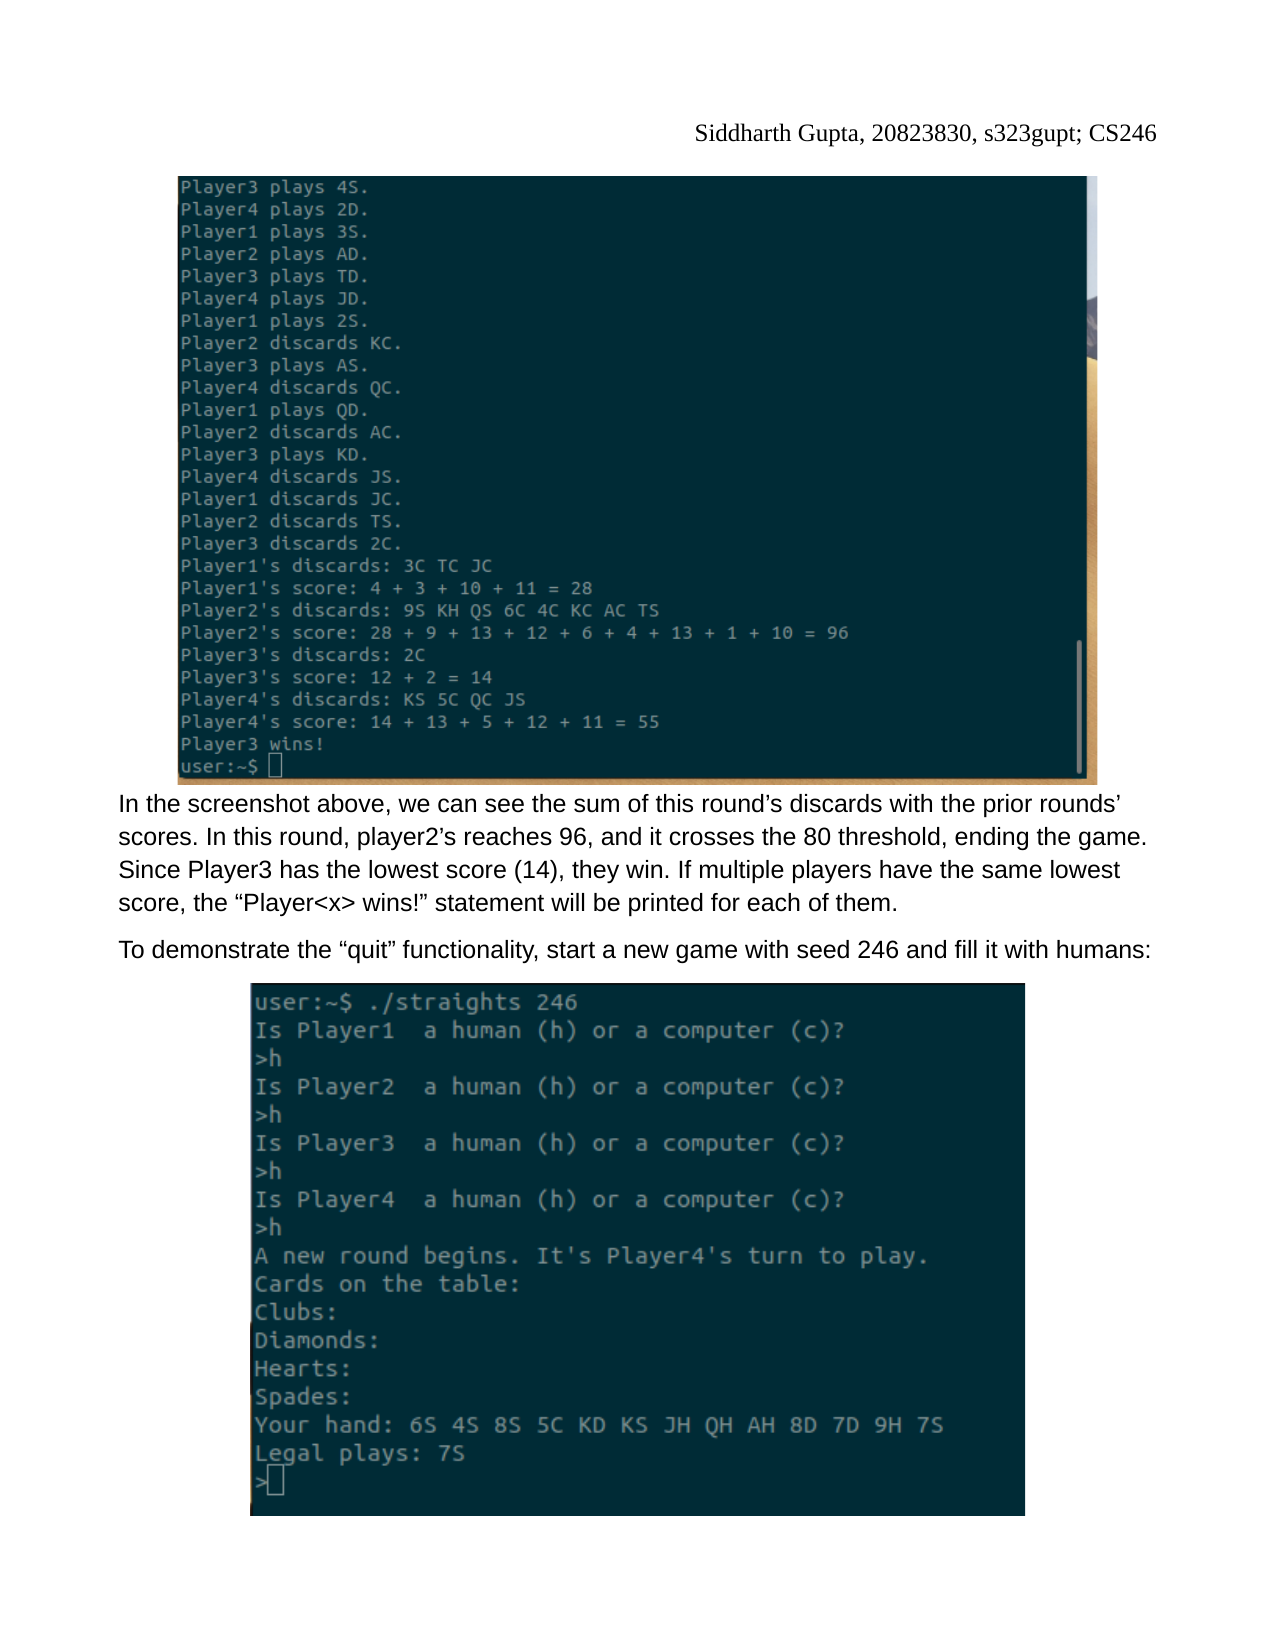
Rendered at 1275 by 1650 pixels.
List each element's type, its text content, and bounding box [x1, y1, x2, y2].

picture [338, 204, 346, 215]
picture [360, 691, 368, 705]
picture [249, 538, 257, 549]
picture [194, 425, 201, 438]
picture [339, 226, 346, 237]
picture [294, 496, 301, 505]
picture [350, 340, 357, 349]
picture [316, 496, 324, 505]
picture [664, 1026, 675, 1038]
picture [326, 1082, 337, 1094]
picture [350, 696, 357, 705]
picture [383, 515, 390, 522]
picture [299, 1135, 310, 1150]
picture [338, 607, 346, 616]
picture [450, 630, 457, 638]
picture [239, 295, 246, 304]
picture [397, 1245, 407, 1263]
picture [205, 563, 212, 572]
picture [328, 429, 335, 438]
picture [194, 314, 201, 326]
picture [384, 1275, 393, 1291]
picture [316, 251, 324, 260]
picture [382, 493, 391, 505]
picture [256, 1417, 268, 1432]
picture [428, 671, 435, 683]
picture [255, 1248, 268, 1263]
picture [338, 181, 346, 193]
picture [416, 605, 424, 610]
picture [216, 496, 222, 508]
picture [354, 1082, 366, 1094]
picture [338, 718, 346, 728]
picture [304, 585, 313, 594]
picture [194, 603, 201, 616]
picture [561, 719, 569, 727]
picture [416, 694, 424, 699]
picture [706, 1417, 733, 1438]
picture [568, 1189, 575, 1211]
picture [205, 251, 212, 260]
picture [425, 1195, 436, 1207]
picture [651, 629, 658, 638]
picture [636, 1251, 647, 1263]
picture [271, 184, 280, 196]
picture [305, 273, 313, 286]
picture [216, 719, 223, 731]
picture [226, 607, 235, 616]
picture [406, 674, 413, 682]
picture [182, 382, 191, 393]
picture [862, 1251, 873, 1268]
picture [622, 1417, 634, 1432]
picture [539, 1248, 548, 1263]
picture [271, 1026, 281, 1038]
picture [518, 582, 524, 594]
picture [839, 629, 848, 638]
picture [539, 1133, 547, 1155]
picture [226, 496, 235, 505]
picture [294, 228, 301, 237]
picture [350, 473, 357, 482]
picture [354, 1026, 366, 1038]
picture [271, 1303, 281, 1320]
picture [371, 337, 380, 349]
picture [216, 340, 222, 352]
picture [482, 1275, 492, 1291]
picture [778, 1251, 787, 1263]
picture [805, 1139, 816, 1151]
picture [239, 540, 246, 549]
picture [427, 627, 435, 638]
picture [305, 603, 313, 616]
picture [506, 694, 513, 705]
picture [313, 1308, 323, 1320]
picture [605, 605, 615, 616]
picture [539, 1189, 547, 1211]
picture [317, 184, 324, 193]
picture [271, 491, 279, 505]
picture [294, 184, 301, 193]
picture [316, 473, 324, 482]
picture [572, 605, 581, 616]
picture [226, 629, 235, 638]
picture [327, 607, 335, 616]
picture [226, 295, 235, 302]
picture [405, 694, 413, 705]
picture [749, 1195, 760, 1207]
picture [371, 426, 381, 438]
picture [425, 1026, 436, 1038]
picture [425, 1417, 436, 1432]
picture [216, 652, 222, 664]
picture [875, 1417, 902, 1432]
picture [271, 1082, 281, 1094]
picture [594, 1082, 606, 1094]
picture [550, 587, 558, 592]
picture [205, 718, 212, 728]
picture [249, 649, 257, 661]
picture [294, 407, 301, 416]
picture [272, 629, 279, 638]
picture [284, 1336, 295, 1348]
picture [341, 993, 351, 1013]
picture [552, 995, 577, 1010]
picture [194, 514, 201, 527]
picture [468, 1247, 478, 1263]
picture [561, 630, 569, 638]
picture [182, 763, 190, 772]
picture [339, 293, 346, 304]
picture [216, 674, 224, 687]
picture [496, 1251, 506, 1263]
picture [405, 719, 413, 727]
picture [226, 317, 235, 326]
picture [239, 629, 245, 638]
picture [328, 540, 335, 549]
picture [313, 1078, 323, 1094]
picture [305, 362, 313, 375]
picture [350, 496, 357, 505]
picture [204, 518, 212, 527]
picture [425, 1139, 436, 1151]
picture [395, 585, 401, 593]
picture [216, 429, 224, 442]
picture [623, 1247, 633, 1263]
picture [636, 1195, 647, 1207]
picture [255, 1333, 268, 1348]
picture [239, 184, 246, 193]
picture [285, 1280, 295, 1291]
picture [792, 1133, 800, 1155]
picture [462, 582, 468, 594]
picture [304, 496, 313, 505]
picture [355, 1420, 365, 1432]
picture [316, 407, 324, 416]
picture [454, 993, 464, 1010]
picture [763, 1251, 774, 1263]
picture [182, 627, 191, 638]
picture [299, 998, 309, 1010]
picture [354, 1251, 379, 1263]
picture [239, 652, 246, 660]
picture [482, 992, 492, 1010]
picture [596, 716, 602, 728]
picture [194, 670, 201, 683]
picture [326, 1195, 337, 1207]
picture [750, 1247, 759, 1263]
picture [216, 585, 222, 598]
text To demonstrate the “quit” functionality, start a new game with seed 246 and fill it with humans: [118, 935, 1157, 964]
picture [609, 1195, 619, 1207]
picture [272, 585, 279, 594]
picture [483, 605, 491, 610]
picture [294, 718, 301, 728]
picture [305, 206, 313, 219]
picture [664, 1139, 675, 1151]
picture [454, 1280, 464, 1292]
picture [539, 721, 546, 728]
picture [205, 585, 212, 594]
picture [194, 225, 201, 237]
picture [204, 451, 212, 460]
picture [177, 176, 1098, 785]
picture [350, 607, 357, 616]
picture [313, 1360, 323, 1376]
picture [327, 1364, 337, 1376]
picture [271, 535, 279, 549]
picture [293, 451, 301, 460]
picture [306, 559, 312, 572]
picture [250, 493, 257, 505]
picture [328, 518, 335, 527]
picture [294, 251, 301, 260]
picture [693, 1248, 704, 1263]
picture [294, 295, 301, 304]
picture [372, 471, 379, 482]
picture [194, 559, 201, 572]
picture [821, 1076, 828, 1099]
picture [495, 1280, 507, 1291]
picture [294, 384, 301, 393]
picture [249, 293, 257, 304]
picture [821, 1133, 828, 1155]
picture [226, 473, 235, 482]
picture [371, 382, 391, 398]
picture [440, 1446, 451, 1461]
picture [342, 1251, 351, 1263]
picture [250, 337, 257, 343]
picture [305, 251, 311, 263]
picture [216, 295, 224, 308]
picture [350, 429, 357, 438]
picture [205, 629, 212, 638]
picture [250, 226, 257, 237]
picture [552, 1133, 562, 1151]
picture [339, 270, 346, 282]
picture [239, 251, 246, 259]
picture [182, 248, 191, 260]
picture [239, 429, 246, 438]
picture [337, 404, 358, 420]
picture [299, 1364, 309, 1376]
picture [194, 247, 201, 260]
picture [904, 1251, 914, 1268]
picture [640, 721, 647, 728]
picture [606, 630, 613, 638]
picture [239, 674, 246, 683]
picture [316, 340, 324, 349]
picture [471, 582, 481, 594]
picture [517, 699, 524, 705]
picture [204, 206, 212, 215]
picture [835, 1023, 844, 1038]
picture [283, 247, 290, 260]
picture [481, 1082, 506, 1094]
picture [338, 379, 346, 393]
picture [294, 585, 301, 594]
picture [338, 629, 347, 638]
picture [304, 629, 313, 638]
picture [729, 627, 736, 638]
picture [271, 228, 280, 241]
picture [580, 1251, 590, 1263]
picture [284, 1392, 295, 1404]
picture [204, 674, 212, 683]
picture [628, 627, 636, 638]
picture [406, 649, 413, 656]
picture [283, 447, 290, 460]
picture [764, 1026, 773, 1038]
picture [216, 251, 224, 263]
picture [328, 384, 335, 393]
picture [890, 1251, 900, 1263]
picture [764, 1195, 773, 1207]
picture [467, 998, 478, 1014]
picture [194, 403, 201, 416]
picture [313, 1190, 323, 1207]
picture [736, 1134, 745, 1151]
picture [182, 671, 191, 683]
picture [271, 407, 280, 419]
picture [257, 1111, 267, 1121]
picture [194, 692, 201, 705]
picture [468, 1273, 479, 1291]
picture [416, 649, 424, 661]
picture [304, 429, 313, 438]
picture [360, 558, 368, 572]
picture [792, 1020, 800, 1042]
picture [425, 1082, 436, 1094]
picture [239, 496, 246, 505]
picture [205, 228, 212, 237]
picture [453, 1020, 464, 1038]
picture [783, 627, 793, 638]
picture [294, 629, 301, 638]
picture [271, 362, 280, 375]
picture [609, 1139, 619, 1150]
picture [216, 629, 223, 642]
picture [510, 1026, 520, 1038]
picture [834, 1417, 859, 1432]
picture [256, 1361, 282, 1376]
picture [182, 449, 191, 460]
picture [305, 317, 313, 330]
picture [664, 1082, 675, 1094]
picture [583, 629, 591, 638]
picture [372, 696, 379, 705]
picture [298, 1251, 324, 1263]
picture [216, 384, 224, 397]
picture [194, 626, 201, 638]
picture [272, 652, 279, 661]
picture [835, 1192, 844, 1207]
picture [792, 1189, 800, 1211]
picture [271, 451, 280, 464]
picture [216, 607, 224, 620]
picture [411, 1280, 423, 1292]
picture [538, 995, 548, 1010]
picture [405, 560, 413, 572]
picture [583, 605, 592, 616]
picture [216, 540, 224, 553]
picture [305, 295, 313, 308]
picture [313, 1280, 323, 1292]
picture [472, 560, 491, 572]
picture [226, 184, 235, 193]
picture [467, 1195, 478, 1207]
picture [328, 585, 335, 594]
picture [226, 741, 235, 750]
picture [496, 993, 506, 1010]
picture [382, 337, 391, 349]
picture [239, 518, 246, 527]
picture [372, 582, 380, 594]
picture [678, 1139, 731, 1155]
picture [636, 1026, 647, 1038]
picture [283, 314, 290, 326]
picture [182, 649, 191, 661]
picture [473, 671, 479, 683]
picture [495, 1417, 506, 1432]
picture [316, 317, 324, 326]
picture [182, 605, 191, 616]
picture [182, 582, 191, 594]
picture [182, 493, 191, 505]
picture [684, 627, 691, 638]
picture [736, 1078, 745, 1094]
picture [182, 716, 191, 727]
picture [194, 737, 201, 750]
picture [271, 251, 280, 263]
picture [467, 1139, 478, 1151]
picture [805, 1082, 816, 1094]
picture [182, 694, 191, 705]
picture [639, 605, 647, 616]
picture [791, 1417, 817, 1432]
picture [304, 718, 312, 728]
picture [194, 202, 201, 215]
picture [405, 630, 413, 638]
picture [272, 674, 279, 683]
picture [338, 535, 346, 549]
picture [194, 358, 201, 371]
picture [350, 652, 357, 661]
picture [216, 451, 224, 464]
picture [339, 315, 346, 326]
picture [272, 563, 279, 572]
picture [293, 692, 301, 705]
picture [226, 273, 235, 282]
picture [341, 1026, 352, 1043]
picture [250, 248, 257, 260]
picture [573, 582, 580, 594]
picture [552, 1020, 562, 1038]
picture [284, 1364, 295, 1376]
picture [304, 518, 313, 527]
picture [438, 605, 447, 616]
picture [316, 429, 324, 438]
picture [313, 1444, 323, 1461]
picture [216, 473, 223, 486]
picture [461, 719, 469, 727]
picture [194, 537, 201, 549]
picture [258, 1192, 266, 1207]
picture [338, 513, 346, 527]
picture [919, 1417, 929, 1432]
picture [568, 1020, 575, 1042]
picture [341, 1082, 351, 1099]
picture [664, 1195, 675, 1207]
picture [216, 763, 223, 772]
picture [283, 381, 290, 393]
picture [283, 225, 290, 237]
picture [327, 1392, 337, 1404]
picture [194, 492, 201, 505]
picture [341, 1195, 352, 1212]
picture [204, 429, 212, 438]
picture [338, 449, 358, 460]
picture [355, 1280, 365, 1291]
picture [283, 470, 290, 482]
picture [350, 231, 357, 237]
picture [594, 1026, 606, 1038]
picture [383, 477, 391, 482]
picture [271, 1331, 281, 1348]
picture [369, 1449, 379, 1461]
picture [636, 1082, 647, 1094]
picture [304, 674, 313, 683]
picture [216, 228, 224, 241]
picture [651, 610, 658, 616]
picture [305, 184, 311, 196]
picture [637, 1139, 647, 1151]
picture [341, 1449, 352, 1465]
picture [650, 605, 658, 610]
picture [256, 1449, 295, 1495]
picture [397, 1274, 407, 1291]
picture [327, 1414, 337, 1432]
picture [216, 563, 223, 575]
picture [216, 407, 223, 419]
picture [271, 513, 279, 527]
picture [271, 335, 279, 349]
picture [294, 741, 301, 750]
picture [250, 181, 257, 193]
picture [250, 315, 257, 326]
picture [294, 473, 301, 482]
picture [439, 998, 450, 1010]
picture [226, 228, 235, 237]
picture [529, 716, 535, 728]
picture [412, 993, 421, 1010]
picture [216, 362, 224, 375]
picture [299, 1449, 309, 1461]
picture [748, 1417, 775, 1432]
picture [439, 699, 446, 705]
picture [350, 320, 357, 326]
picture [328, 473, 335, 482]
picture [305, 741, 313, 750]
picture [529, 627, 535, 638]
picture [305, 451, 313, 464]
picture [194, 447, 201, 460]
picture [579, 1417, 606, 1432]
picture [204, 295, 212, 304]
picture [439, 716, 446, 728]
picture [294, 540, 301, 549]
picture [304, 473, 313, 482]
picture [298, 1273, 309, 1292]
picture [510, 1195, 520, 1207]
picture [257, 1389, 267, 1404]
picture [426, 998, 435, 1010]
picture [194, 648, 201, 661]
picture [637, 1417, 647, 1432]
picture [372, 652, 379, 661]
picture [481, 1139, 506, 1151]
picture [706, 630, 714, 638]
picture [338, 674, 347, 683]
picture [471, 605, 481, 620]
picture [250, 404, 257, 416]
picture [383, 1135, 393, 1151]
picture [226, 652, 235, 661]
picture [249, 449, 257, 460]
picture [405, 605, 413, 616]
picture [484, 721, 491, 728]
picture [313, 1134, 323, 1151]
picture [721, 1251, 731, 1263]
picture [250, 627, 257, 638]
picture [828, 627, 837, 638]
picture [468, 1417, 478, 1432]
picture [284, 1308, 295, 1320]
picture [349, 270, 358, 282]
picture [239, 585, 246, 594]
picture [876, 1247, 886, 1263]
picture [283, 291, 290, 304]
picture [467, 1026, 478, 1038]
picture [250, 560, 256, 572]
picture [182, 738, 191, 750]
picture [270, 1104, 281, 1122]
picture [194, 180, 201, 193]
picture [283, 514, 290, 527]
picture [298, 1336, 324, 1348]
picture [316, 718, 325, 727]
picture [271, 206, 280, 219]
picture [594, 1195, 606, 1207]
picture [327, 1139, 337, 1151]
picture [256, 1217, 281, 1235]
picture [383, 1251, 393, 1263]
picture [539, 632, 546, 638]
picture [450, 676, 458, 682]
picture [791, 1251, 802, 1263]
picture [370, 1082, 379, 1094]
picture [271, 424, 279, 438]
picture [226, 407, 235, 416]
picture [383, 716, 391, 727]
picture [416, 560, 424, 572]
picture [327, 652, 335, 661]
picture [239, 317, 245, 326]
picture [417, 582, 424, 594]
picture [467, 1082, 478, 1094]
picture [410, 1417, 422, 1432]
picture [539, 1020, 547, 1042]
picture [283, 492, 290, 505]
picture [182, 337, 191, 349]
picture [539, 605, 547, 616]
picture [194, 336, 201, 349]
picture [294, 340, 301, 349]
picture [249, 471, 257, 482]
picture [204, 607, 212, 616]
picture [249, 426, 257, 438]
picture [449, 560, 457, 572]
picture [226, 340, 235, 349]
picture [338, 563, 346, 572]
picture [256, 1161, 281, 1179]
picture [327, 1336, 337, 1348]
picture [272, 696, 279, 705]
picture [194, 470, 201, 482]
picture [239, 607, 246, 616]
picture [250, 738, 257, 750]
picture [449, 694, 458, 705]
picture [316, 384, 324, 393]
picture [483, 627, 491, 638]
picture [182, 226, 191, 237]
picture [205, 317, 212, 326]
picture [283, 737, 290, 750]
picture [283, 425, 290, 438]
picture [194, 381, 201, 393]
picture [283, 358, 290, 371]
picture [194, 581, 201, 594]
picture [384, 993, 393, 1014]
picture [453, 1417, 465, 1432]
picture [272, 607, 279, 616]
picture [495, 585, 502, 593]
picture [341, 1139, 351, 1155]
picture [226, 518, 235, 527]
picture [182, 471, 191, 482]
picture [328, 674, 335, 683]
picture [293, 558, 301, 572]
picture [226, 718, 235, 728]
picture [283, 403, 290, 416]
picture [194, 269, 201, 282]
picture [328, 718, 335, 727]
picture [257, 1446, 267, 1461]
picture [249, 605, 257, 616]
picture [299, 1420, 309, 1432]
picture [416, 699, 424, 705]
picture [678, 1417, 690, 1432]
picture [249, 382, 258, 393]
picture [271, 1195, 281, 1207]
picture [338, 491, 346, 505]
picture [453, 1132, 464, 1151]
picture [553, 1247, 562, 1263]
picture [397, 1449, 407, 1461]
picture [216, 273, 224, 286]
picture [299, 1302, 310, 1320]
picture [749, 1139, 761, 1151]
picture [249, 759, 257, 774]
picture [204, 273, 212, 282]
picture [440, 1275, 450, 1291]
picture [328, 340, 335, 349]
picture [454, 1446, 464, 1461]
picture [439, 585, 446, 593]
picture [1077, 641, 1081, 773]
picture [239, 384, 246, 393]
picture [239, 451, 246, 460]
picture [205, 184, 212, 193]
picture [249, 716, 257, 727]
picture [283, 180, 290, 193]
picture [506, 719, 513, 727]
picture [481, 1026, 506, 1038]
picture [360, 602, 368, 616]
picture [551, 1417, 563, 1432]
picture [226, 451, 235, 460]
picture [271, 1139, 281, 1151]
picture [805, 1195, 816, 1207]
picture [239, 696, 246, 705]
picture [226, 696, 235, 705]
picture [239, 407, 246, 415]
picture [316, 674, 325, 683]
picture [293, 602, 301, 616]
picture [226, 563, 235, 572]
picture [539, 1076, 547, 1099]
picture [338, 424, 346, 438]
picture [510, 998, 520, 1010]
picture [205, 496, 212, 505]
picture [205, 540, 212, 549]
picture [585, 716, 591, 728]
picture [239, 362, 246, 371]
picture [316, 228, 324, 237]
picture [327, 696, 335, 705]
picture [678, 1195, 731, 1212]
picture [250, 983, 1025, 1516]
picture [568, 1076, 575, 1099]
picture [350, 518, 357, 527]
picture [239, 741, 246, 750]
picture [327, 563, 335, 572]
picture [226, 206, 235, 215]
picture [360, 647, 368, 661]
picture [372, 515, 379, 527]
picture [372, 563, 379, 572]
picture [821, 1189, 828, 1211]
picture [294, 273, 301, 282]
picture [316, 629, 325, 638]
picture [182, 360, 191, 371]
picture [239, 340, 246, 349]
picture [249, 204, 257, 215]
picture [293, 647, 301, 661]
picture [226, 540, 235, 549]
picture [258, 1023, 266, 1038]
picture [338, 652, 346, 661]
picture [204, 362, 212, 371]
picture [284, 998, 296, 1010]
picture [283, 269, 290, 282]
picture [239, 228, 246, 237]
picture [481, 1195, 506, 1207]
picture [354, 1139, 366, 1151]
picture [316, 540, 324, 549]
picture [258, 1079, 266, 1094]
picture [283, 537, 290, 549]
picture [316, 652, 324, 661]
picture [205, 741, 212, 750]
picture [328, 629, 335, 638]
picture [349, 204, 358, 215]
picture [226, 384, 235, 393]
picture [417, 610, 424, 616]
picture [792, 1076, 800, 1099]
picture [304, 384, 313, 393]
picture [516, 605, 525, 616]
picture [735, 1021, 745, 1038]
picture [665, 1417, 675, 1432]
picture [506, 629, 513, 638]
picture [820, 1247, 830, 1263]
picture [350, 563, 357, 571]
picture [182, 538, 191, 549]
picture [205, 384, 212, 393]
picture [194, 715, 201, 728]
picture [735, 1191, 745, 1207]
picture [294, 317, 301, 326]
picture [372, 607, 379, 616]
picture [609, 1082, 618, 1094]
picture [429, 716, 435, 728]
picture [835, 1135, 844, 1151]
picture [256, 998, 267, 1010]
picture [483, 672, 491, 683]
picture [239, 563, 246, 571]
picture [328, 496, 335, 505]
picture [538, 1417, 548, 1432]
picture [226, 429, 235, 438]
picture [338, 585, 347, 594]
picture [932, 1417, 943, 1432]
picture [338, 696, 346, 705]
picture [226, 362, 235, 371]
picture [205, 473, 212, 482]
picture [678, 1026, 731, 1042]
picture [226, 585, 235, 594]
picture [249, 515, 257, 527]
picture [256, 1305, 267, 1320]
picture [285, 1251, 295, 1263]
picture [449, 605, 459, 616]
picture [552, 1076, 562, 1094]
picture [616, 605, 625, 616]
picture [182, 270, 191, 282]
picture [249, 671, 257, 683]
picture [350, 360, 357, 371]
picture [397, 998, 407, 1010]
picture [350, 384, 357, 393]
picture [608, 1248, 620, 1263]
picture [312, 1392, 324, 1404]
picture [256, 1048, 281, 1066]
picture [384, 1023, 393, 1038]
picture [370, 1139, 379, 1151]
picture [293, 362, 301, 371]
picture [271, 741, 280, 750]
picture [552, 1189, 562, 1207]
picture [354, 1195, 366, 1207]
picture [383, 1449, 394, 1465]
picture [272, 718, 279, 728]
picture [239, 718, 246, 727]
picture [510, 1082, 520, 1094]
picture [774, 627, 780, 638]
picture [304, 340, 313, 349]
picture [594, 1139, 606, 1151]
picture [305, 648, 312, 661]
picture [317, 273, 324, 282]
picture [205, 340, 212, 349]
picture [651, 1251, 661, 1268]
picture [349, 293, 358, 304]
picture [216, 741, 222, 753]
picture [370, 1195, 379, 1207]
picture [205, 652, 212, 661]
picture [216, 518, 224, 531]
picture [764, 1139, 773, 1150]
picture [338, 469, 346, 482]
picture [749, 1082, 760, 1094]
picture [204, 696, 212, 705]
picture [529, 582, 535, 594]
picture [338, 335, 346, 349]
picture [226, 251, 235, 260]
picture [568, 1133, 575, 1155]
picture [751, 629, 758, 638]
picture [372, 493, 379, 505]
picture [510, 1417, 520, 1432]
picture [764, 1082, 773, 1094]
picture [313, 1021, 323, 1038]
picture [425, 1245, 464, 1268]
picture [316, 518, 324, 527]
picture [304, 540, 313, 549]
picture [271, 317, 280, 330]
picture [182, 315, 191, 326]
picture [680, 1251, 689, 1263]
picture [182, 181, 191, 193]
picture [482, 1251, 492, 1263]
picture [182, 515, 191, 527]
picture [372, 632, 379, 638]
picture [678, 1082, 731, 1099]
picture [439, 560, 447, 571]
picture [239, 473, 245, 482]
picture [298, 1386, 309, 1404]
picture [372, 543, 379, 549]
picture [338, 360, 346, 371]
picture [664, 1251, 676, 1263]
picture [271, 273, 280, 286]
picture [382, 627, 391, 638]
picture [382, 426, 391, 438]
picture [256, 1276, 267, 1292]
picture [368, 1414, 379, 1432]
picture [216, 184, 222, 196]
picture [350, 181, 357, 193]
picture [505, 605, 513, 616]
picture [305, 228, 313, 241]
picture [205, 407, 212, 416]
picture [483, 611, 491, 616]
picture [258, 1135, 266, 1151]
picture [373, 671, 379, 683]
picture [239, 206, 246, 215]
picture [194, 763, 201, 772]
picture [383, 1192, 394, 1207]
picture [350, 540, 357, 549]
picture [316, 563, 324, 572]
picture [216, 206, 224, 219]
picture [216, 317, 223, 330]
picture [271, 295, 280, 308]
picture [383, 522, 391, 527]
text In the screenshot above, we can see the sum of this round’s discards with the prior rounds’ scores. In this round, player2’s reaches 96, and it crosses the 80 threshold, ending the game. Since Player3 has the lowest score (14), they win. If multiple players have the same lowest score, the “Player<x> wins!” statement will be printed for each of them. [118, 785, 1157, 917]
picture [382, 538, 391, 549]
picture [305, 407, 313, 419]
picture [299, 1023, 310, 1038]
picture [182, 560, 191, 571]
picture [250, 270, 257, 282]
picture [355, 1444, 365, 1461]
picture [182, 404, 191, 415]
picture [194, 291, 201, 304]
picture [805, 1026, 816, 1038]
picture [510, 1139, 520, 1151]
picture [316, 585, 325, 594]
picture [204, 763, 213, 772]
picture [305, 693, 313, 705]
picture [341, 1420, 351, 1432]
picture [283, 202, 290, 215]
picture [373, 716, 379, 728]
picture [250, 582, 257, 594]
picture [226, 674, 235, 683]
picture [270, 1420, 295, 1432]
picture [249, 360, 257, 371]
picture [453, 1076, 464, 1094]
picture [271, 469, 279, 482]
picture [749, 1026, 761, 1038]
picture [340, 1330, 351, 1348]
picture [384, 671, 391, 678]
picture [182, 426, 191, 438]
picture [299, 1192, 310, 1207]
picture [270, 1280, 281, 1292]
picture [338, 248, 358, 260]
picture [821, 1020, 828, 1042]
picture [471, 694, 491, 709]
picture [609, 1026, 619, 1038]
picture [299, 1079, 310, 1094]
picture [383, 1079, 393, 1094]
picture [355, 1336, 365, 1348]
picture [835, 1079, 844, 1094]
picture [340, 1280, 352, 1291]
picture [270, 1392, 282, 1409]
picture [651, 721, 658, 728]
picture [326, 1026, 337, 1038]
picture [583, 582, 591, 594]
picture [833, 1251, 845, 1263]
picture [182, 204, 191, 215]
picture [453, 1189, 464, 1207]
picture [674, 627, 680, 638]
picture [249, 694, 258, 705]
picture [271, 379, 279, 393]
picture [549, 605, 558, 616]
picture [216, 696, 224, 709]
picture [182, 293, 191, 304]
picture [283, 336, 290, 349]
picture [271, 998, 281, 1010]
picture [473, 627, 479, 638]
picture [293, 206, 301, 215]
picture [370, 1026, 379, 1038]
picture [239, 273, 246, 282]
